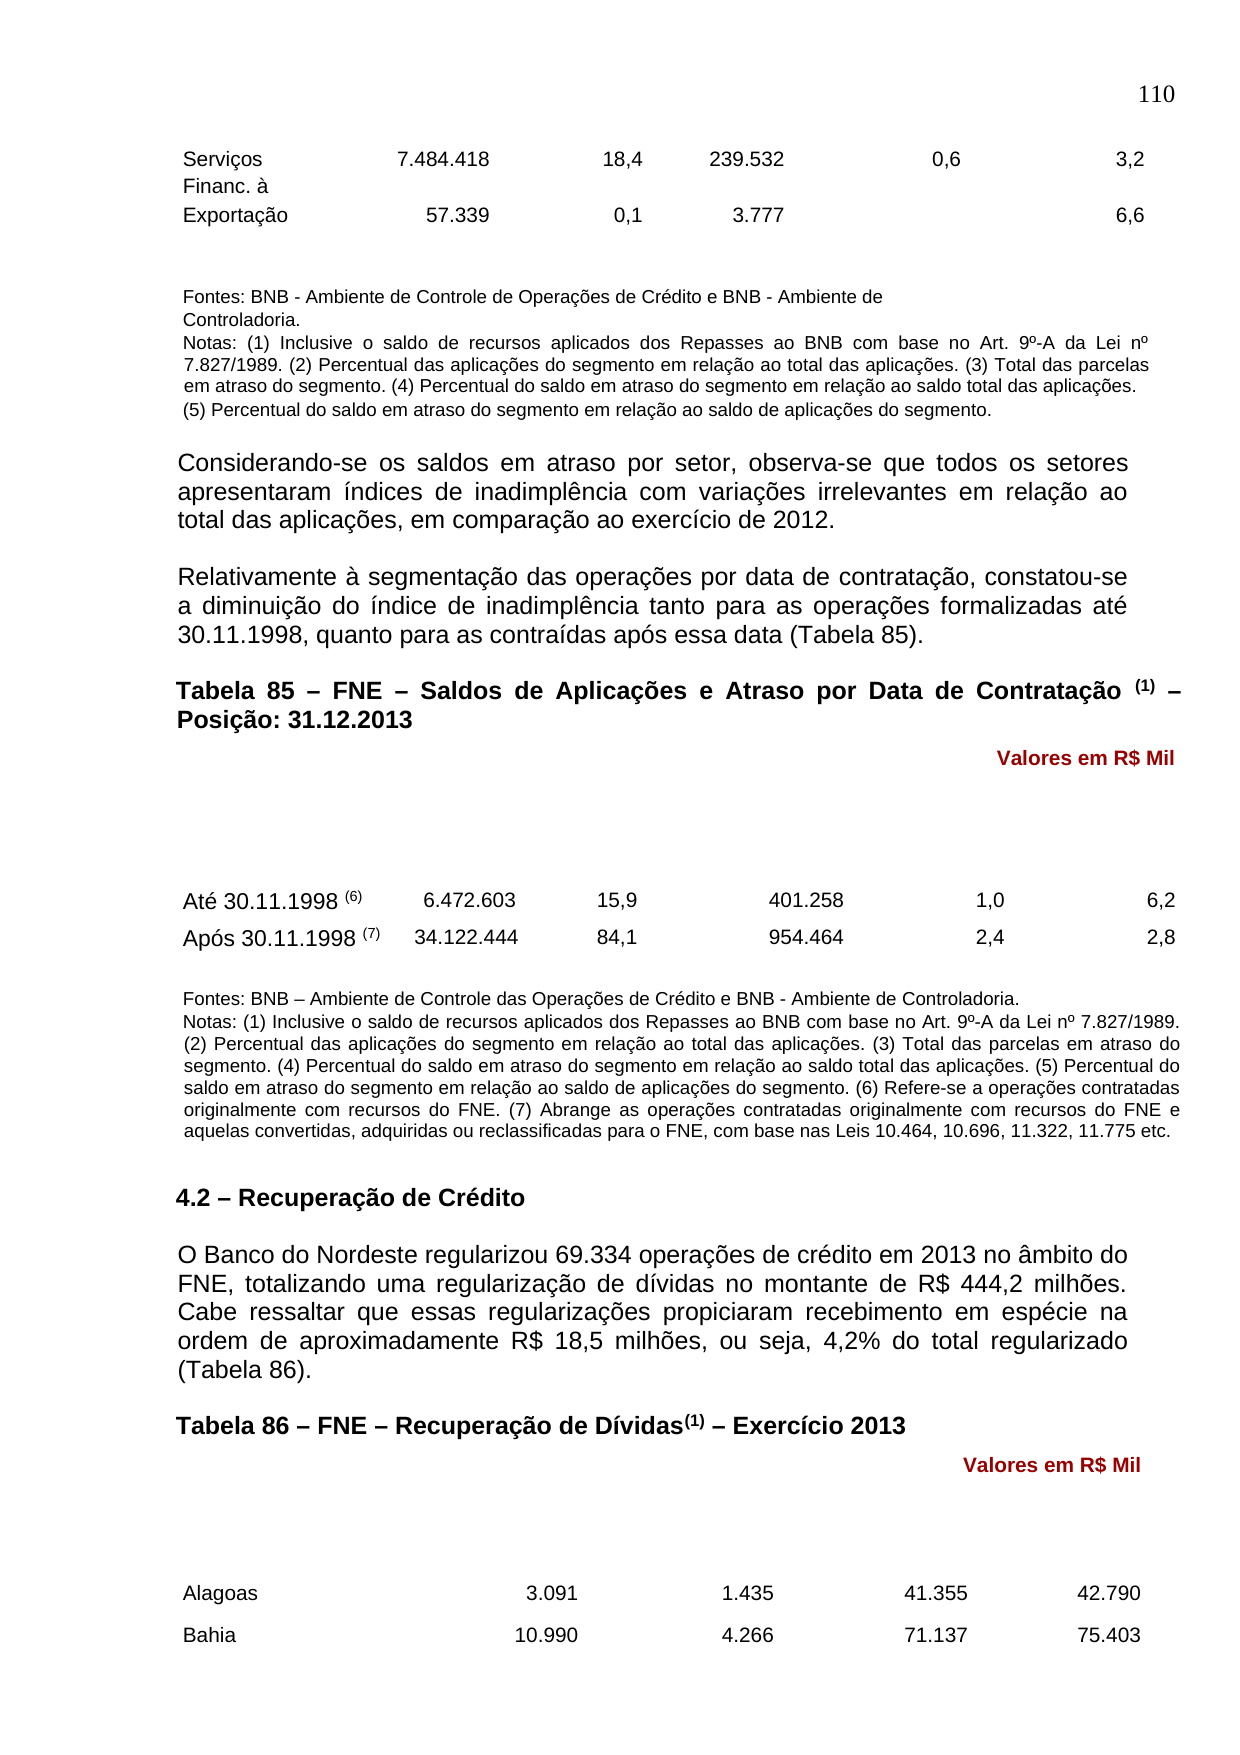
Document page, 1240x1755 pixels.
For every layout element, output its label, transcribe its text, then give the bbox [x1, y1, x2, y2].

table_cell 3,3 [1144, 957, 1183, 988]
text Fontes: BNB – Ambiente de Controle das Operações de Crédito e BNB - Ambiente de Controladoria. [183, 988, 1181, 1010]
table_cell 6,6 [987, 203, 1152, 231]
table_cell 954.464 [653, 925, 973, 957]
text Valores em R$ Mil [125, 1453, 1147, 1477]
text Controladoria. [183, 309, 1181, 330]
table_cell 2,4 [973, 925, 1144, 957]
table_header Valor Renegociado [795, 1481, 991, 1581]
text Fontes: BNB - Ambiente de Controle de Operações de Crédito e BNB - Ambiente de [183, 286, 1181, 307]
table_cell 7.484.418 [369, 147, 515, 202]
table_cell Exportação [175, 203, 368, 231]
table_cell [809, 203, 987, 231]
table_cell Serviços Financ. à [175, 147, 368, 202]
table_cell 15,9 [555, 888, 652, 925]
table_cell 3,3 [973, 957, 1144, 988]
text 4.2 – Recuperação de Crédito [176, 1183, 1181, 1212]
table_header Data Contratação [175, 774, 396, 888]
table_header Estado [175, 1481, 399, 1581]
table_cell 100,0 [515, 231, 672, 286]
text Tabela 85 – FNE – Saldos de Aplicações e Atraso por Data de Contratação (1) – Posição: 31.12.2013 [176, 676, 1181, 734]
table_cell 3,3 [987, 231, 1152, 286]
table_cell 6.472.603 [396, 888, 555, 925]
text Tabela 86 – FNE – Recuperação de Dívidas(1) – Exercício 2013 [176, 1411, 1181, 1440]
table_cell 1,0 [973, 888, 1144, 925]
table_cell 84,1 [555, 925, 652, 957]
table_cell 10.990 [399, 1623, 601, 1665]
text Valores em R$ Mil [125, 746, 1181, 770]
table_cell 3.091 [399, 1581, 601, 1623]
table_cell 1.355.722 [673, 231, 809, 286]
table_cell Alagoas [175, 1581, 399, 1623]
table_cell 75.403 [991, 1623, 1148, 1665]
table_cell 1.435 [601, 1581, 794, 1623]
table_cell 3,2 [987, 147, 1152, 202]
table_cell 3,3 [809, 231, 987, 286]
table_cell 18,4 [515, 147, 672, 202]
table_cell 71.137 [795, 1623, 991, 1665]
text (5) Percentual do saldo em atraso do segmento em relação ao saldo de aplicações do segmento. [183, 398, 1181, 420]
text Notas: (1) Inclusive o saldo de recursos aplicados dos Repasses ao BNB com base no Art. 9º-A da Lei nº 7.827/1989. (2) Percentual das aplicações do segmento em relação ao total das aplicações. (3) Total das parcelas em atraso do segmento. (4) Percentual do saldo em atraso do segmento em relação ao saldo total das aplicações. [183, 332, 1150, 397]
table_cell 42.790 [991, 1581, 1148, 1623]
table_cell 6,2 [1144, 888, 1183, 925]
table_cell 239.532 [673, 147, 809, 202]
table_cell Total [175, 957, 396, 988]
table_cell 34.122.444 [396, 925, 555, 957]
text O Banco do Nordeste regularizou 69.334 operações de crédito em 2013 no âmbito do FNE, totalizando uma regularização de dívidas no montante de R$ 444,2 milhões. Cabe ressaltar que essas regularizações propiciaram recebimento em espécie na ordem de aproximadamente R$ 18,5 milhões, ou seja, 4,2% do total regularizado (Tabela 86). [177, 1240, 1129, 1383]
table_cell 2,8 [1144, 925, 1183, 957]
table_cell Total [175, 231, 368, 286]
text Notas: (1) Inclusive o saldo de recursos aplicados dos Repasses ao BNB com base no Art. 9º-A da Lei nº 7.827/1989. (2) Percentual das aplicações do segmento em relação ao total das aplicações. (3) Total das parcelas em atraso do segmento. (4) Percentual do saldo em atraso do segmento em relação ao saldo total das aplicações. (5) Percentual do saldo em atraso do segmento em relação ao saldo de aplicações do segmento. (6) Refere-se a operações contratadas originalmente com recursos do FNE. (7) Abrange as operações contratadas originalmente com recursos do FNE e aquelas convertidas, adquiridas ou reclassificadas para o FNE, com base nas Leis 10.464, 10.696, 11.322, 11.775 etc. [183, 1011, 1181, 1142]
table_header Inadimplência Saldo em Atraso (3) Inadimplência (%) (4) do Segmento (%) (5) [653, 774, 1183, 888]
table_header (%) (2) [555, 774, 652, 888]
table_cell 57.339 [369, 203, 515, 231]
table_cell 40.595.047 [369, 231, 515, 286]
table_cell 40.595.047 [396, 957, 555, 988]
table_cell Após 30.11.1998 (7) [175, 925, 396, 957]
text Considerando-se os saldos em atraso por setor, observa-se que todos os setores apresentaram índices de inadimplência com variações irrelevantes em relação ao total das aplicações, em comparação ao exercício de 2012. [177, 448, 1129, 534]
text Relativamente à segmentação das operações por data de contratação, constatou-se a diminuição do índice de inadimplência tanto para as operações formalizadas até 30.11.1998, quanto para as contraídas após essa data (Tabela 85). [177, 562, 1129, 648]
table_cell 401.258 [653, 888, 973, 925]
table_header Total Recuperado [991, 1481, 1148, 1581]
table_cell 4.266 [601, 1623, 794, 1665]
table_cell 0,1 [515, 203, 672, 231]
table_header Saldo Aplicações [396, 774, 555, 888]
table_cell 1.355.722 [653, 957, 973, 988]
table_cell Bahia [175, 1623, 399, 1665]
table_cell 100,0 [555, 957, 652, 988]
table_cell 41.355 [795, 1581, 991, 1623]
table_cell 3.777 [673, 203, 809, 231]
table_header Valor em Espécie [601, 1481, 794, 1581]
table_cell 0,6 [809, 147, 987, 202]
table_header Quantidade [399, 1481, 601, 1581]
table_cell Até 30.11.1998 (6) [175, 888, 396, 925]
